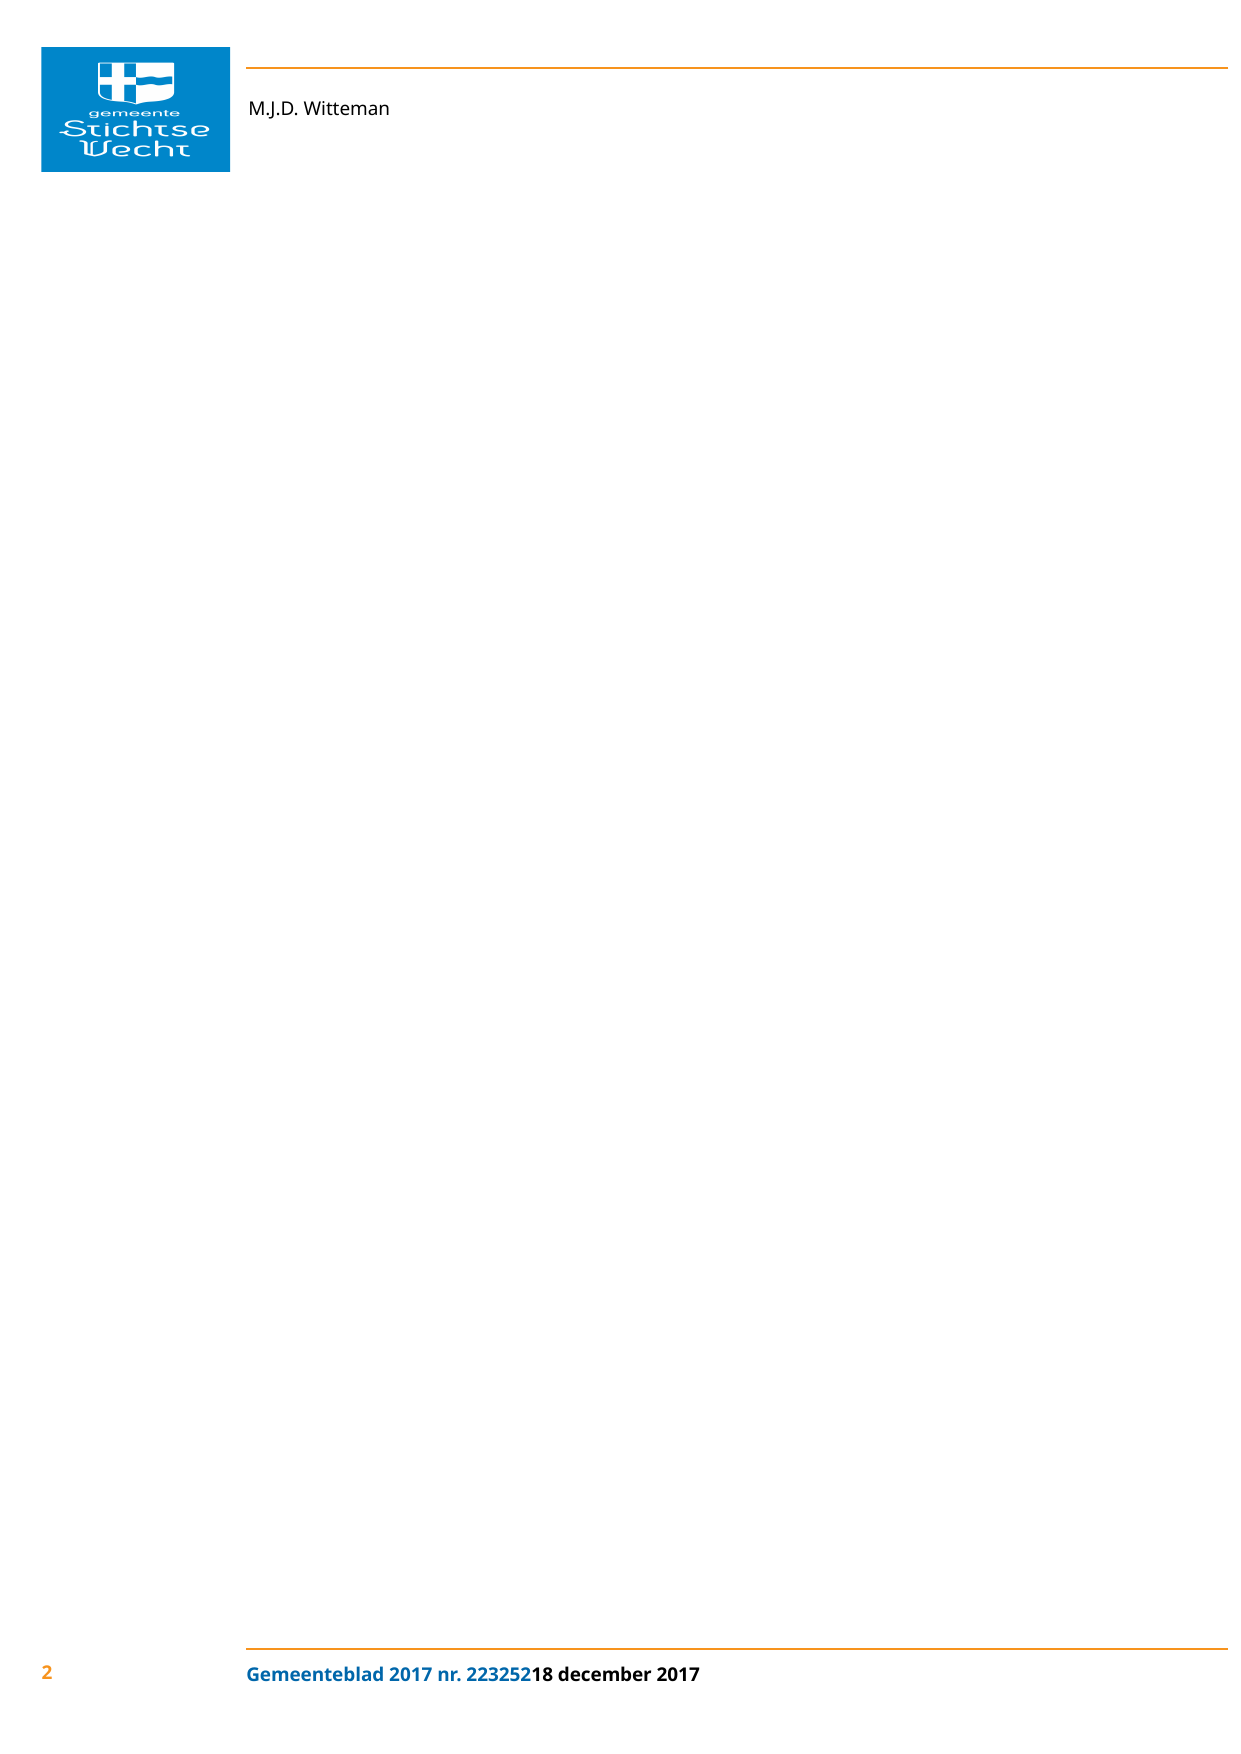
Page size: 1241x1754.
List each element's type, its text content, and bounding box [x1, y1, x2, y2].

picture [99, 63, 135, 101]
text M.J.D. Witteman [248, 95, 1152, 121]
picture [137, 63, 174, 103]
